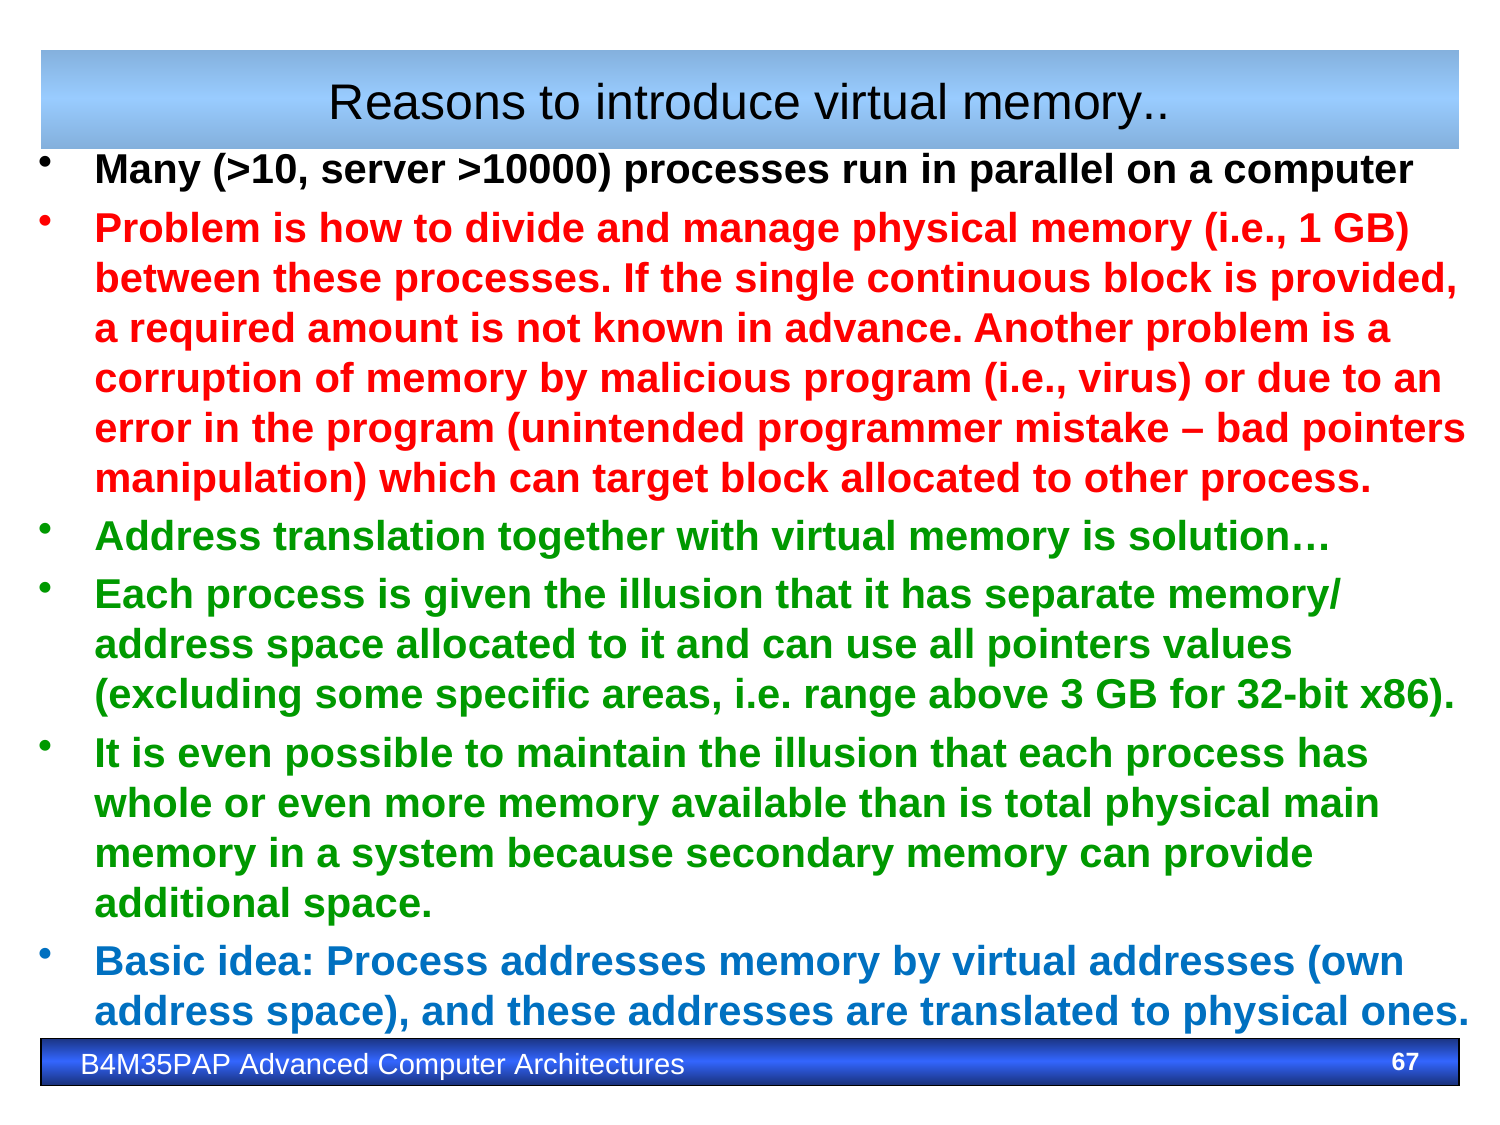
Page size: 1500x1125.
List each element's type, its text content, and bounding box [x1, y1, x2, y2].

text_box Many (>10, server >10000) processes run in parallel on a computer Problem is how to divide and manage physical memory (i.e., 1 GB) between these processes. If the single continuous block is provided, a required amount is not known in advance. Another problem is a corruption of memory by malicious program (i.e., virus) or due to an error in the program (unintended programmer mistake – bad pointers manipulation) which can target block allocated to other process. Address translation together with virtual memory is solution… Each process is given the illusion that it has separate memory/ address space allocated to it and can use all pointers values (excluding some specific areas, i.e. range above 3 GB for 32-bit x86). It is even possible to maintain the illusion that each process has whole or even more memory available than is total physical main memory in a system because secondary memory can provide additional space. Basic idea: Process addresses memory by virtual addresses (own address space), and these addresses are translated to physical ones. [23, 134, 1489, 991]
title Reasons to introduce virtual memory.. [41, 50, 1459, 134]
